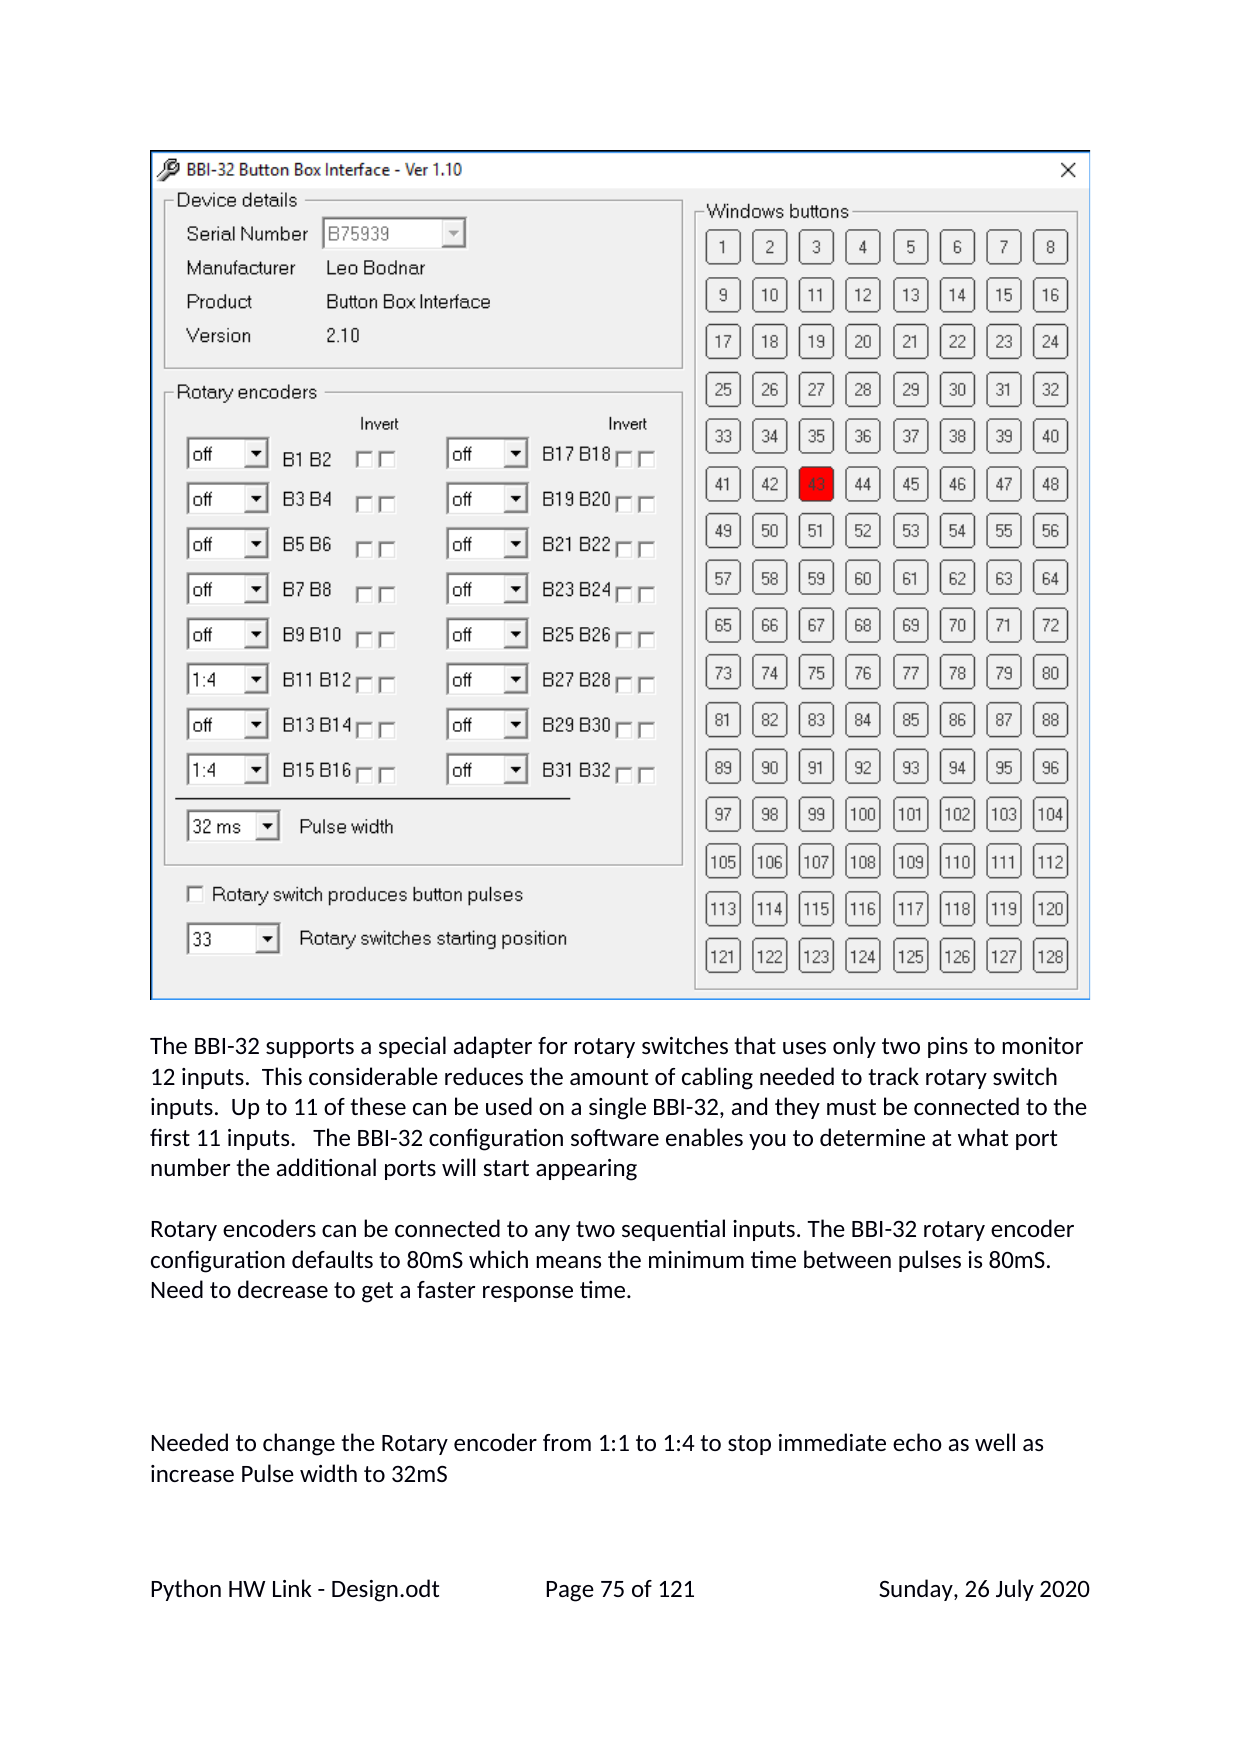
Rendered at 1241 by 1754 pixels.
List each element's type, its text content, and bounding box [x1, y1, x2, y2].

picture [150, 150, 1091, 1000]
text The BBI-32 supports a special adapter for rotary switches that uses only two pins to monitor 12 inputs. This considerable reduces the amount of cabling needed to track rotary switch inputs. Up to 11 of these can be used on a single BBI-32, and they must be connected to the first 11 inputs. The BBI-32 configuration software enables you to determine at what port number the additional ports will start appearing [150, 1031, 1090, 1183]
text Rotary encoders can be connected to any two sequential inputs. The BBI-32 rotary encoder configuration defaults to 80mS which means the minimum time between pulses is 80mS. Need to decrease to get a faster response time. [150, 1214, 1090, 1305]
text Needed to change the Rotary encoder from 1:1 to 1:4 to stop immediate echo as well as increase Pulse width to 32mS [150, 1427, 1090, 1488]
